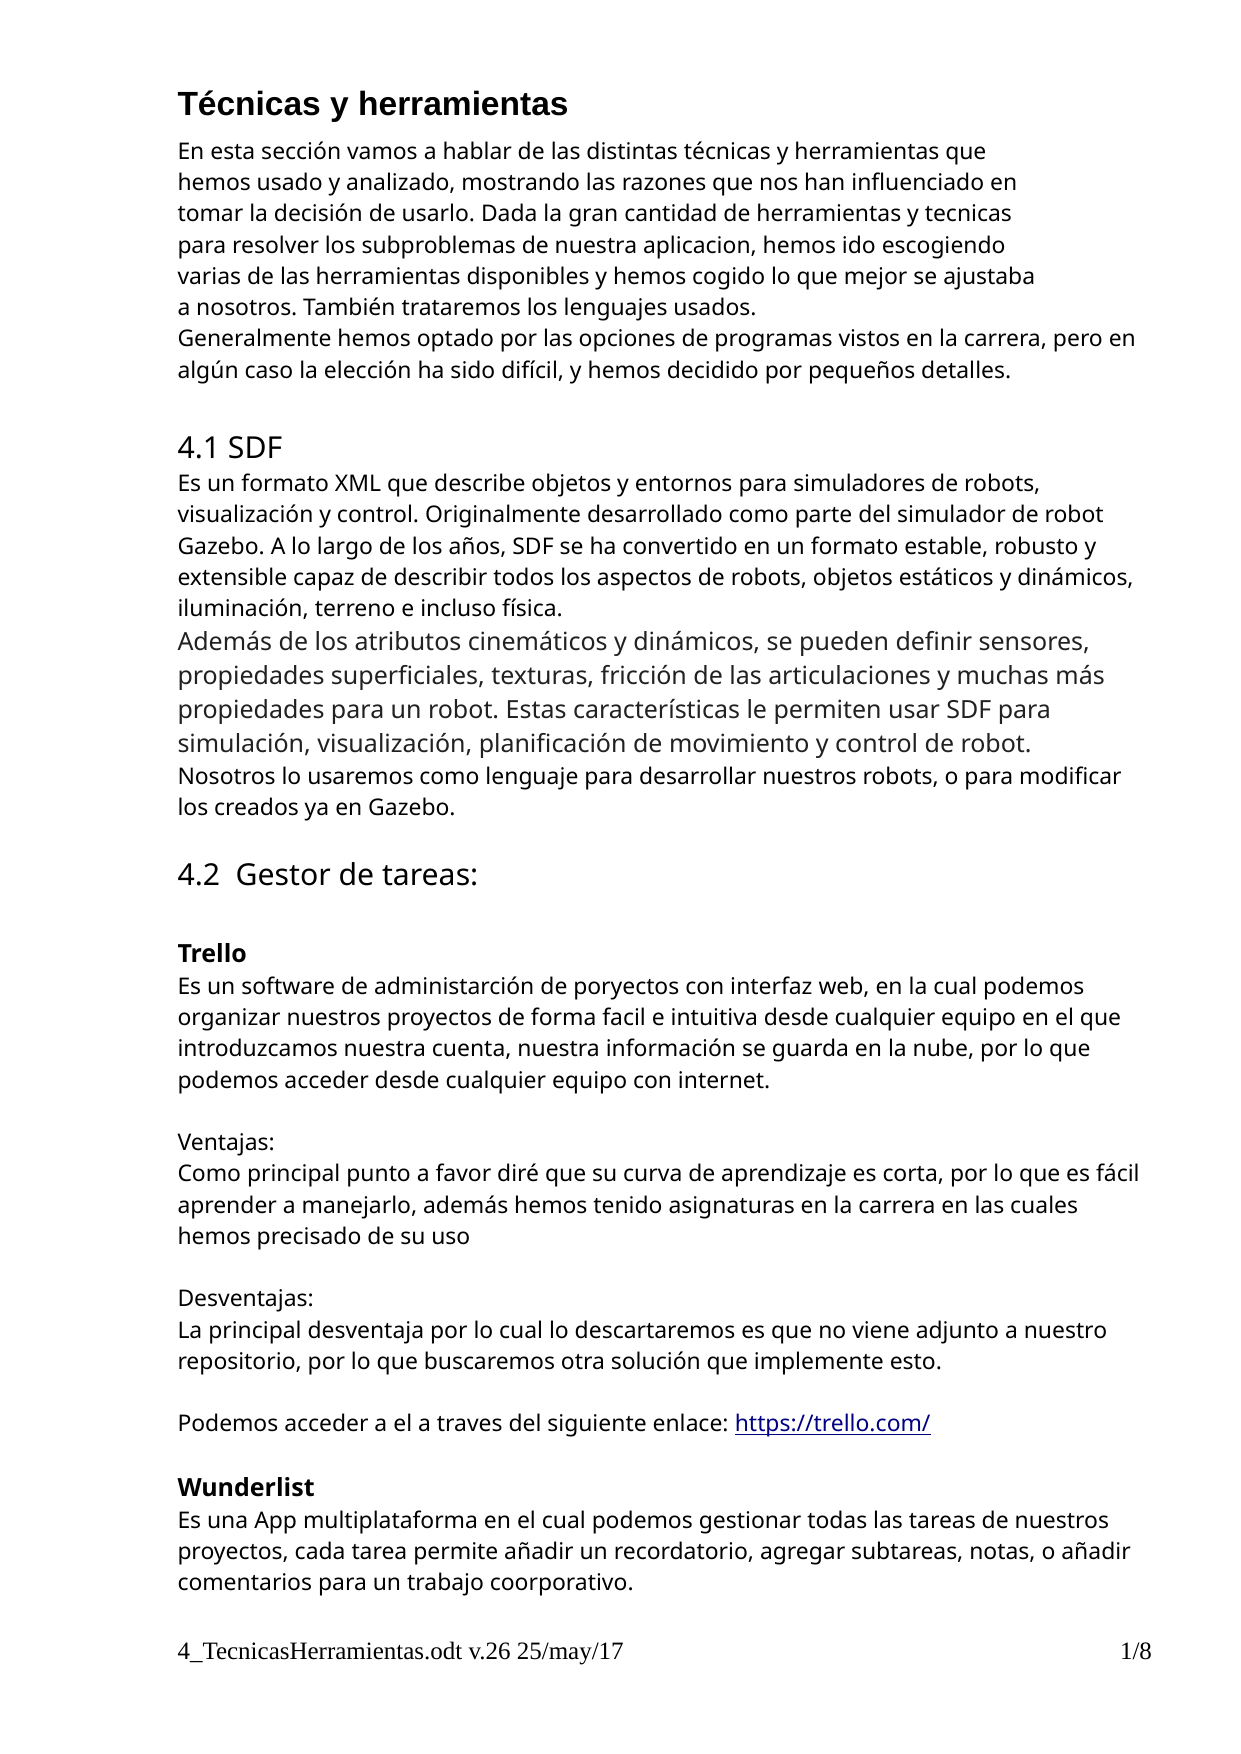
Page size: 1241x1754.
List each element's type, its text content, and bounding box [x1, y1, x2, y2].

text Trello [177, 936, 1152, 970]
text Es un formato XML que describe objetos y entornos para simuladores de robots, visualización y control. Originalmente desarrollado como parte del simulador de robot Gazebo. A lo largo de los años, SDF se ha convertido en un formato estable, robusto y extensible capaz de describir todos los aspectos de robots, objetos estáticos y dinámicos, iluminación, terreno e incluso física. [177, 467, 1152, 623]
subtitle Técnicas y herramientas [177, 84, 1152, 122]
text a nosotros. También trataremos los lenguajes usados. [177, 291, 1152, 322]
text Es una App multiplataforma en el cual podemos gestionar todas las tareas de nuestros proyectos, cada tarea permite añadir un recordatorio, agregar subtareas, notas, o añadir comentarios para un trabajo coorporativo. [177, 1504, 1152, 1598]
text Ventajas: [177, 1126, 1152, 1157]
text Es un software de administarción de poryectos con interfaz web, en la cual podemos organizar nuestros proyectos de forma facil e intuitiva desde cualquier equipo en el que introduzcamos nuestra cuenta, nuestra información se guarda en la nube, por lo que podemos acceder desde cualquier equipo con internet. [177, 970, 1152, 1095]
text La principal desventaja por lo cual lo descartaremos es que no viene adjunto a nuestro repositorio, por lo que buscaremos otra solución que implemente esto. [177, 1313, 1152, 1376]
text Generalmente hemos optado por las opciones de programas vistos en la carrera, pero en algún caso la elección ha sido difícil, y hemos decidido por pequeños detalles. [177, 322, 1152, 385]
text Nosotros lo usaremos como lenguaje para desarrollar nuestros robots, o para modificar los creados ya en Gazebo. [177, 760, 1152, 822]
text varias de las herramientas disponibles y hemos cogido lo que mejor se ajustaba [177, 260, 1152, 291]
text hemos usado y analizado, mostrando las razones que nos han influenciado en [177, 166, 1152, 197]
text tomar la decisión de usarlo. Dada la gran cantidad de herramientas y tecnicas [177, 197, 1152, 229]
text Como principal punto a favor diré que su curva de aprendizaje es corta, por lo que es fácil aprender a manejarlo, además hemos tenido asignaturas en la carrera en las cuales hemos precisado de su uso [177, 1157, 1152, 1251]
text 4.2 Gestor de tareas: [177, 853, 1152, 894]
text Podemos acceder a el a traves del siguiente enlace: https://trello.com/ [177, 1407, 1152, 1438]
text 4.1 SDF [177, 426, 1152, 467]
text Wunderlist [177, 1470, 1152, 1504]
text Además de los atributos cinemáticos y dinámicos, se pueden definir sensores, propiedades superficiales, texturas, fricción de las articulaciones y muchas más propiedades para un robot. Estas características le permiten usar SDF para simulación, visualización, planificación de movimiento y control de robot. [177, 623, 1152, 760]
text Desventajas: [177, 1282, 1152, 1313]
text En esta sección vamos a hablar de las distintas técnicas y herramientas que [177, 135, 1152, 166]
text para resolver los subproblemas de nuestra aplicacion, hemos ido escogiendo [177, 229, 1152, 260]
